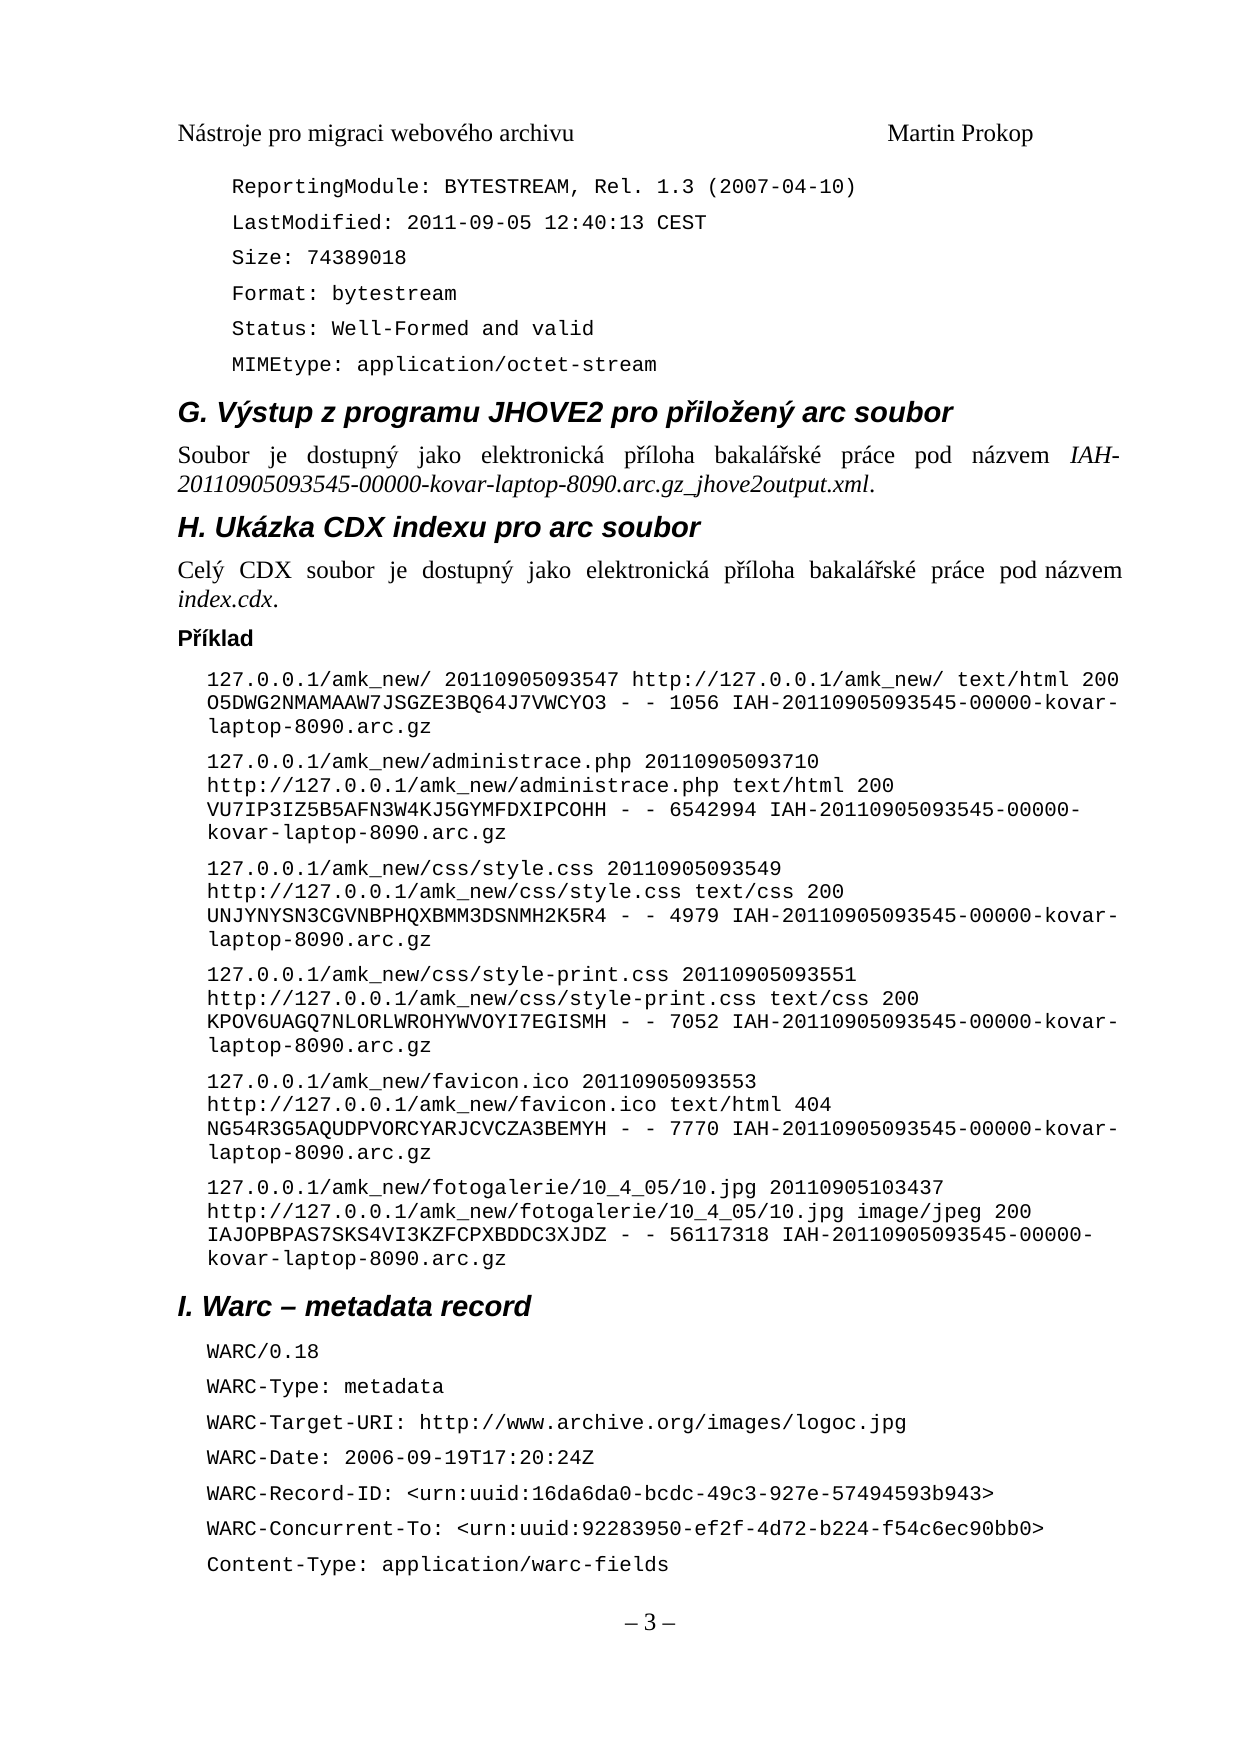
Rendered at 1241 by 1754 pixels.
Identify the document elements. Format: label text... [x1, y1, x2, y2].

text WARC-Concurrent-To: <urn:uuid:92283950-ef2f-4d72-b224-f54c6ec90bb0> [207, 1518, 1122, 1542]
text 127.0.0.1/amk_new/css/style-print.css 20110905093551 http://127.0.0.1/amk_new/css/style-print.css text/css 200 KPOV6UAGQ7NLORLWROHYWVOYI7EGISMH - - 7052 IAH-20110905093545-00000-kovar-laptop-8090.arc.gz [207, 964, 1122, 1059]
subtitle I. Warc – metadata record [177, 1289, 1122, 1323]
text 127.0.0.1/amk_new/ 20110905093547 http://127.0.0.1/amk_new/ text/html 200 O5DWG2NMAMAAW7JSGZE3BQ64J7VWCYO3 - - 1056 IAH-20110905093545-00000-kovar-laptop-8090.arc.gz [207, 668, 1122, 739]
text ReportingModule: BYTESTREAM, Rel. 1.3 (2007-04-10) [207, 176, 1122, 200]
text 127.0.0.1/amk_new/fotogalerie/10_4_05/10.jpg 20110905103437 http://127.0.0.1/amk_new/fotogalerie/10_4_05/10.jpg image/jpeg 200 IAJOPBPAS7SKS4VI3KZFCPXBDDC3XJDZ - - 56117318 IAH-20110905093545-00000-kovar-laptop-8090.arc.gz [207, 1177, 1122, 1272]
text LastModified: 2011-09-05 12:40:13 CEST [207, 212, 1122, 236]
text Soubor je dostupný jako elektronická příloha bakalářské práce pod názvem IAH-20110905093545-00000-kovar-laptop-8090.arc.gz_jhove2output.xml. [177, 441, 1122, 498]
text MIMEtype: application/octet-stream [207, 354, 1122, 378]
text WARC-Target-URI: http://www.archive.org/images/logoc.jpg [207, 1412, 1122, 1435]
text Format: bytestream [207, 283, 1122, 307]
text Status: Well-Formed and valid [207, 318, 1122, 342]
text 127.0.0.1/amk_new/css/style.css 20110905093549 http://127.0.0.1/amk_new/css/style.css text/css 200 UNJYNYSN3CGVNBPHQXBMM3DSNMH2K5R4 - - 4979 IAH-20110905093545-00000-kovar-laptop-8090.arc.gz [207, 858, 1122, 952]
text 127.0.0.1/amk_new/administrace.php 20110905093710 http://127.0.0.1/amk_new/administrace.php text/html 200 VU7IP3IZ5B5AFN3W4KJ5GYMFDXIPCOHH - - 6542994 IAH-20110905093545-00000-kovar-laptop-8090.arc.gz [207, 751, 1122, 846]
subtitle Příklad [177, 624, 1122, 651]
text Size: 74389018 [207, 247, 1122, 271]
subtitle H. Ukázka CDX indexu pro arc soubor [177, 510, 1122, 543]
text 127.0.0.1/amk_new/favicon.ico 20110905093553 http://127.0.0.1/amk_new/favicon.ico text/html 404 NG54R3G5AQUDPVORCYARJCVCZA3BEMYH - - 7770 IAH-20110905093545-00000-kovar-laptop-8090.arc.gz [207, 1071, 1122, 1165]
text Content-Type: application/warc-fields [207, 1554, 1122, 1577]
text WARC-Record-ID: <urn:uuid:16da6da0-bcdc-49c3-927e-57494593b943> [207, 1483, 1122, 1506]
text WARC-Date: 2006-09-19T17:20:24Z [207, 1447, 1122, 1471]
subtitle G. Výstup z programu JHOVE2 pro přiložený arc soubor [177, 395, 1122, 429]
text Celý CDX soubor je dostupný jako elektronická příloha bakalářské práce pod názvem index.cdx. [177, 555, 1122, 613]
text WARC-Type: metadata [207, 1376, 1122, 1400]
text WARC/0.18 [207, 1341, 1122, 1364]
